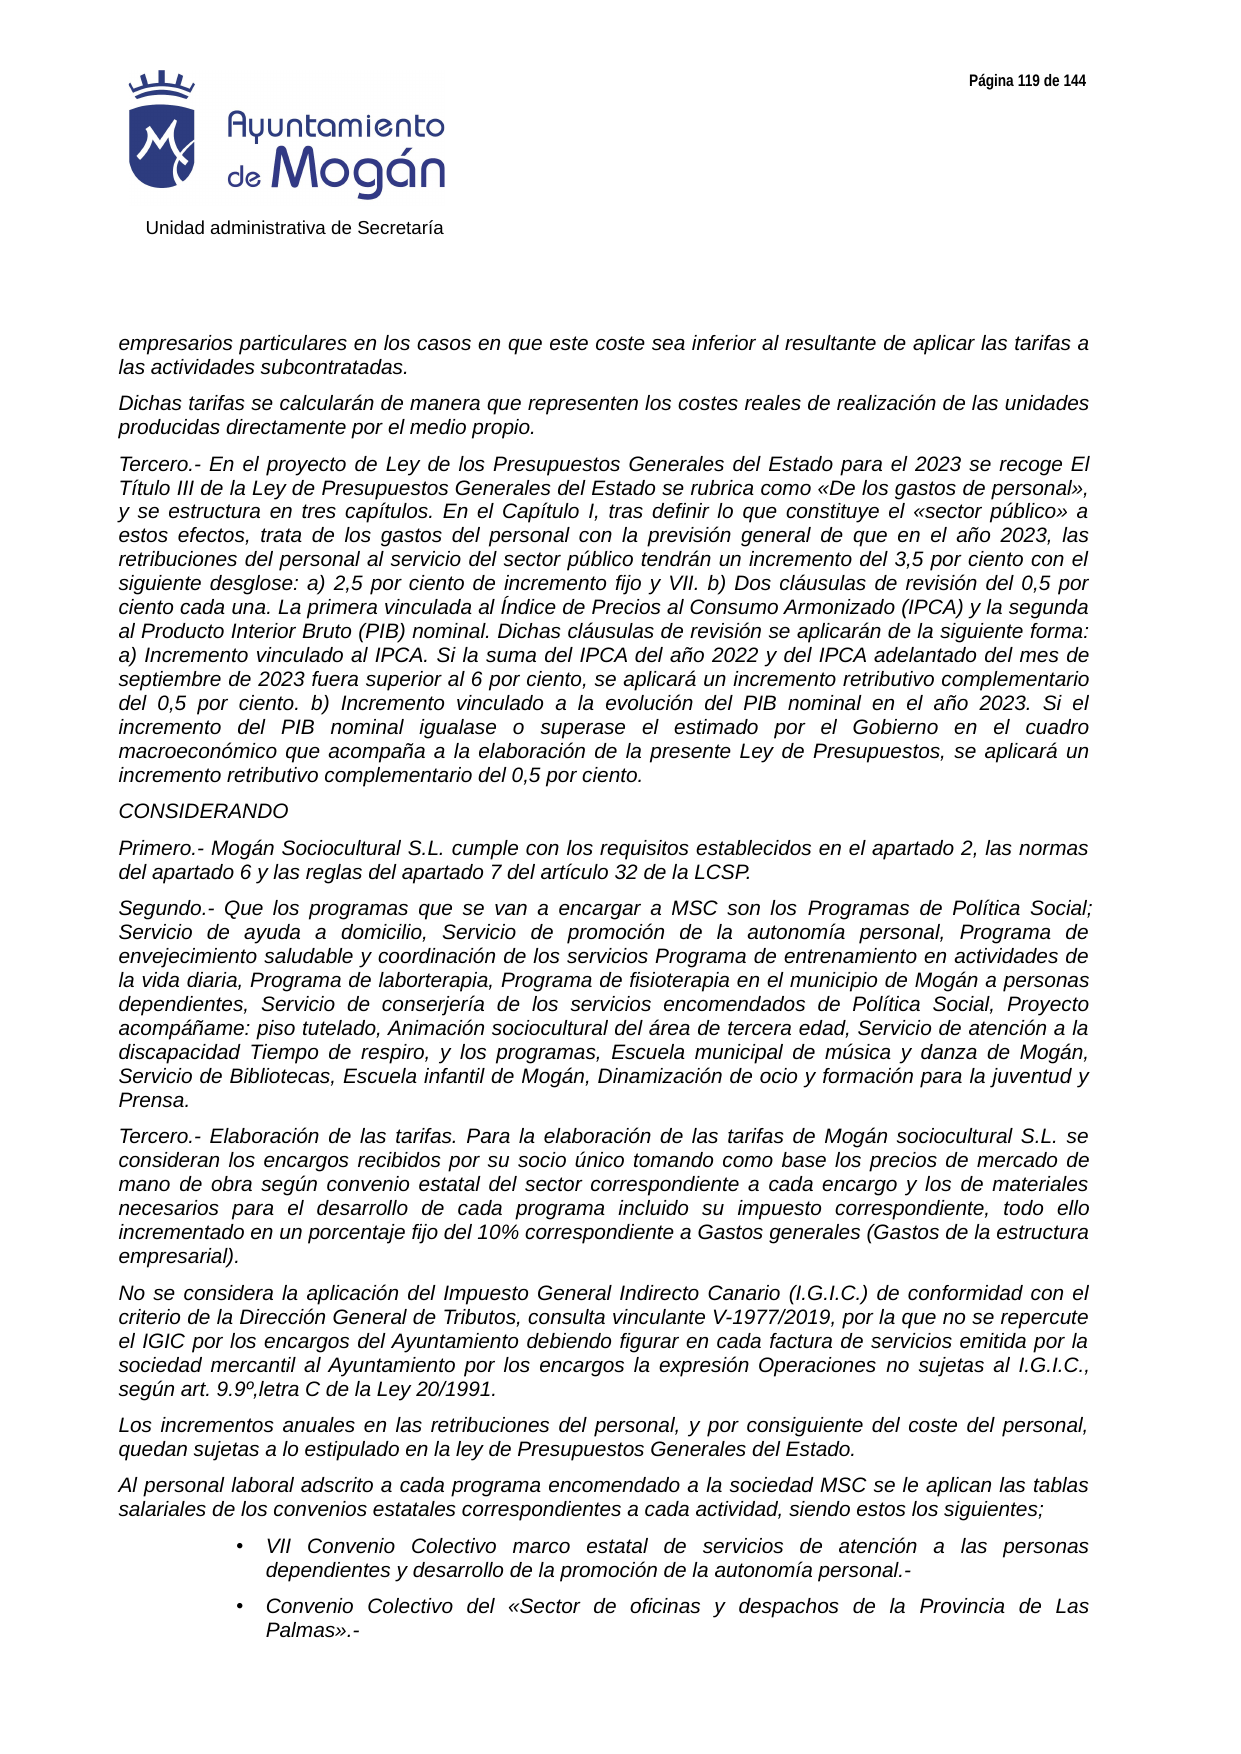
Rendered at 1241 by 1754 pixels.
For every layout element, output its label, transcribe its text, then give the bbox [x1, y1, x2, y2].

text Dichas tarifas se calcularán de manera que representen los costes reales de realización de las unidades producidas directamente por el medio propio. [118, 391, 1092, 439]
list VII Convenio Colectivo marco estatal de servicios de atención a las personas dependientes y desarrollo de la promoción de la autonomía personal.- [236, 1534, 1092, 1582]
text No se considera la aplicación del Impuesto General Indirecto Canario (I.G.I.C.) de conformidad con el criterio de la Dirección General de Tributos, consulta vinculante V-1977/2019, por la que no se repercute el IGIC por los encargos del Ayuntamiento debiendo figurar en cada factura de servicios emitida por la sociedad mercantil al Ayuntamiento por los encargos la expresión Operaciones no sujetas al I.G.I.C., según art. 9.9º,letra C de la Ley 20/1991. [118, 1281, 1092, 1400]
text CONSIDERANDO [118, 799, 1092, 823]
text Tercero.- Elaboración de las tarifas. Para la elaboración de las tarifas de Mogán sociocultural S.L. se consideran los encargos recibidos por su socio único tomando como base los precios de mercado de mano de obra según convenio estatal del sector correspondiente a cada encargo y los de materiales necesarios para el desarrollo de cada programa incluido su impuesto correspondiente, todo ello incrementado en un porcentaje fijo del 10% correspondiente a Gastos generales (Gastos de la estructura empresarial). [118, 1124, 1092, 1268]
text empresarios particulares en los casos en que este coste sea inferior al resultante de aplicar las tarifas a las actividades subcontratadas. [118, 331, 1092, 378]
text Segundo.- Que los programas que se van a encargar a MSC son los Programas de Política Social; Servicio de ayuda a domicilio, Servicio de promoción de la autonomía personal, Programa de envejecimiento saludable y coordinación de los servicios Programa de entrenamiento en actividades de la vida diaria, Programa de laborterapia, Programa de fisioterapia en el municipio de Mogán a personas dependientes, Servicio de conserjería de los servicios encomendados de Política Social, Proyecto acompáñame: piso tutelado, Animación sociocultural del área de tercera edad, Servicio de atención a la discapacidad Tiempo de respiro, y los programas, Escuela municipal de música y danza de Mogán, Servicio de Bibliotecas, Escuela infantil de Mogán, Dinamización de ocio y formación para la juventud y Prensa. [118, 896, 1092, 1112]
picture [128, 70, 445, 206]
text Al personal laboral adscrito a cada programa encomendado a la sociedad MSC se le aplican las tablas salariales de los convenios estatales correspondientes a cada actividad, siendo estos los siguientes; [118, 1473, 1092, 1521]
text Primero.- Mogán Sociocultural S.L. cumple con los requisitos establecidos en el apartado 2, las normas del apartado 6 y las reglas del apartado 7 del artículo 32 de la LCSP. [118, 836, 1092, 884]
list Convenio Colectivo del «Sector de oficinas y despachos de la Provincia de Las Palmas».- [236, 1594, 1092, 1642]
text Tercero.- En el proyecto de Ley de los Presupuestos Generales del Estado para el 2023 se recoge El Título III de la Ley de Presupuestos Generales del Estado se rubrica como «De los gastos de personal», y se estructura en tres capítulos. En el Capítulo I, tras definir lo que constituye el «sector público» a estos efectos, trata de los gastos del personal con la previsión general de que en el año 2023, las retribuciones del personal al servicio del sector público tendrán un incremento del 3,5 por ciento con el siguiente desglose: a) 2,5 por ciento de incremento fijo y VII. b) Dos cláusulas de revisión del 0,5 por ciento cada una. La primera vinculada al Índice de Precios al Consumo Armonizado (IPCA) y la segunda al Producto Interior Bruto (PIB) nominal. Dichas cláusulas de revisión se aplicarán de la siguiente forma: a) Incremento vinculado al IPCA. Si la suma del IPCA del año 2022 y del IPCA adelantado del mes de septiembre de 2023 fuera superior al 6 por ciento, se aplicará un incremento retributivo complementario del 0,5 por ciento. b) Incremento vinculado a la evolución del PIB nominal en el año 2023. Si el incremento del PIB nominal igualase o superase el estimado por el Gobierno en el cuadro macroeconómico que acompaña a la elaboración de la presente Ley de Presupuestos, se aplicará un incremento retributivo complementario del 0,5 por ciento. [118, 451, 1092, 787]
text Los incrementos anuales en las retribuciones del personal, y por consiguiente del coste del personal, quedan sujetas a lo estipulado en la ley de Presupuestos Generales del Estado. [118, 1413, 1092, 1461]
